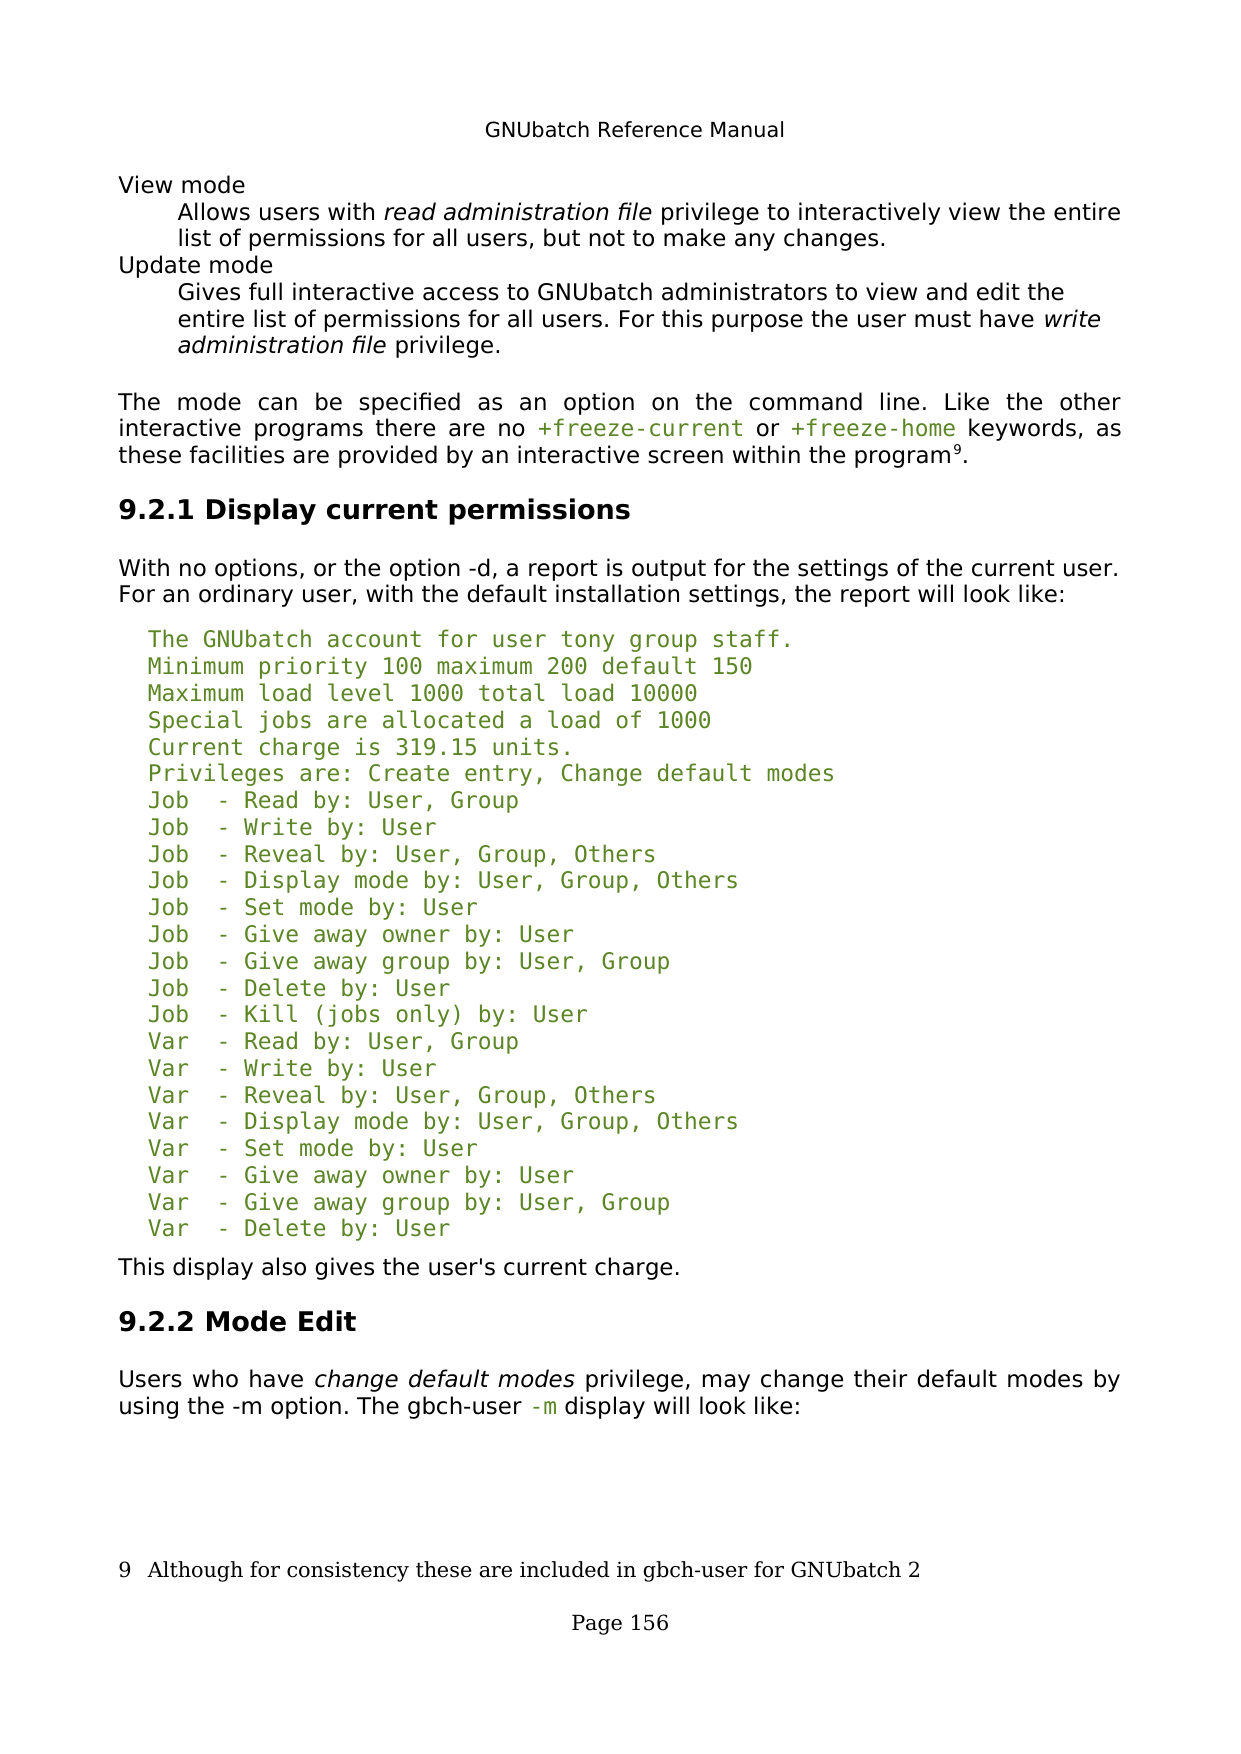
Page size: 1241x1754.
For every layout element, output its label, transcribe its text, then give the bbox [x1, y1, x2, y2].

text Var - Give away group by: User, Group [148, 1189, 1122, 1216]
text The mode can be specified as an option on the command line. Like the other interactive programs there are no +freeze-current or +freeze-home keywords, as these facilities are provided by an interactive screen within the program. [118, 389, 1122, 469]
text Users who have change default modes privilege, may change their default modes by using the -m option. The gbch-user -m display will look like: [118, 1367, 1122, 1420]
text Special jobs are allocated a load of 1000 [148, 707, 1122, 734]
text Var - Read by: User, Group [148, 1028, 1122, 1055]
text Although for consistency these are included in gbch-user for GNUbatch 2 [118, 1558, 1122, 1582]
text Var - Write by: User [148, 1055, 1122, 1082]
text Current charge is 319.15 units. [148, 734, 1122, 761]
text Var - Give away owner by: User [148, 1162, 1122, 1189]
text Job - Give away owner by: User [148, 921, 1122, 948]
text Job - Give away group by: User, Group [148, 948, 1122, 975]
text Job - Delete by: User [148, 975, 1122, 1001]
text This display also gives the user's current charge. [118, 1254, 1122, 1281]
text Job - Write by: User [148, 814, 1122, 841]
text Minimum priority 100 maximum 200 default 150 [148, 653, 1122, 680]
list Gives full interactive access to GNUbatch administrators to view and edit the entire list of permissions for all users. For this purpose the user must have write administration file privilege. [177, 279, 1122, 359]
text Job - Display mode by: User, Group, Others [148, 868, 1122, 894]
subtitle Update mode [118, 252, 1122, 279]
text Maximum load level 1000 total load 10000 [148, 680, 1122, 707]
subtitle View mode [118, 172, 1122, 199]
subtitle Mode Edit [118, 1306, 1122, 1337]
text Job - Kill (jobs only) by: User [148, 1001, 1122, 1028]
text Var - Delete by: User [148, 1216, 1122, 1242]
text Var - Set mode by: User [148, 1135, 1122, 1162]
list Allows users with read administration file privilege to interactively view the entire list of permissions for all users, but not to make any changes. [177, 199, 1122, 252]
text The GNUbatch account for user tony group staff. [148, 627, 1122, 653]
text Var - Reveal by: User, Group, Others [148, 1082, 1122, 1108]
text With no options, or the option -d, a report is output for the settings of the current user. For an ordinary user, with the default installation settings, the report will look like: [118, 555, 1122, 608]
text Job - Read by: User, Group [148, 787, 1122, 814]
subtitle Display current permissions [118, 494, 1122, 525]
text Job - Set mode by: User [148, 894, 1122, 921]
text Var - Display mode by: User, Group, Others [148, 1108, 1122, 1135]
text Privileges are: Create entry, Change default modes [148, 761, 1122, 787]
text Job - Reveal by: User, Group, Others [148, 841, 1122, 868]
